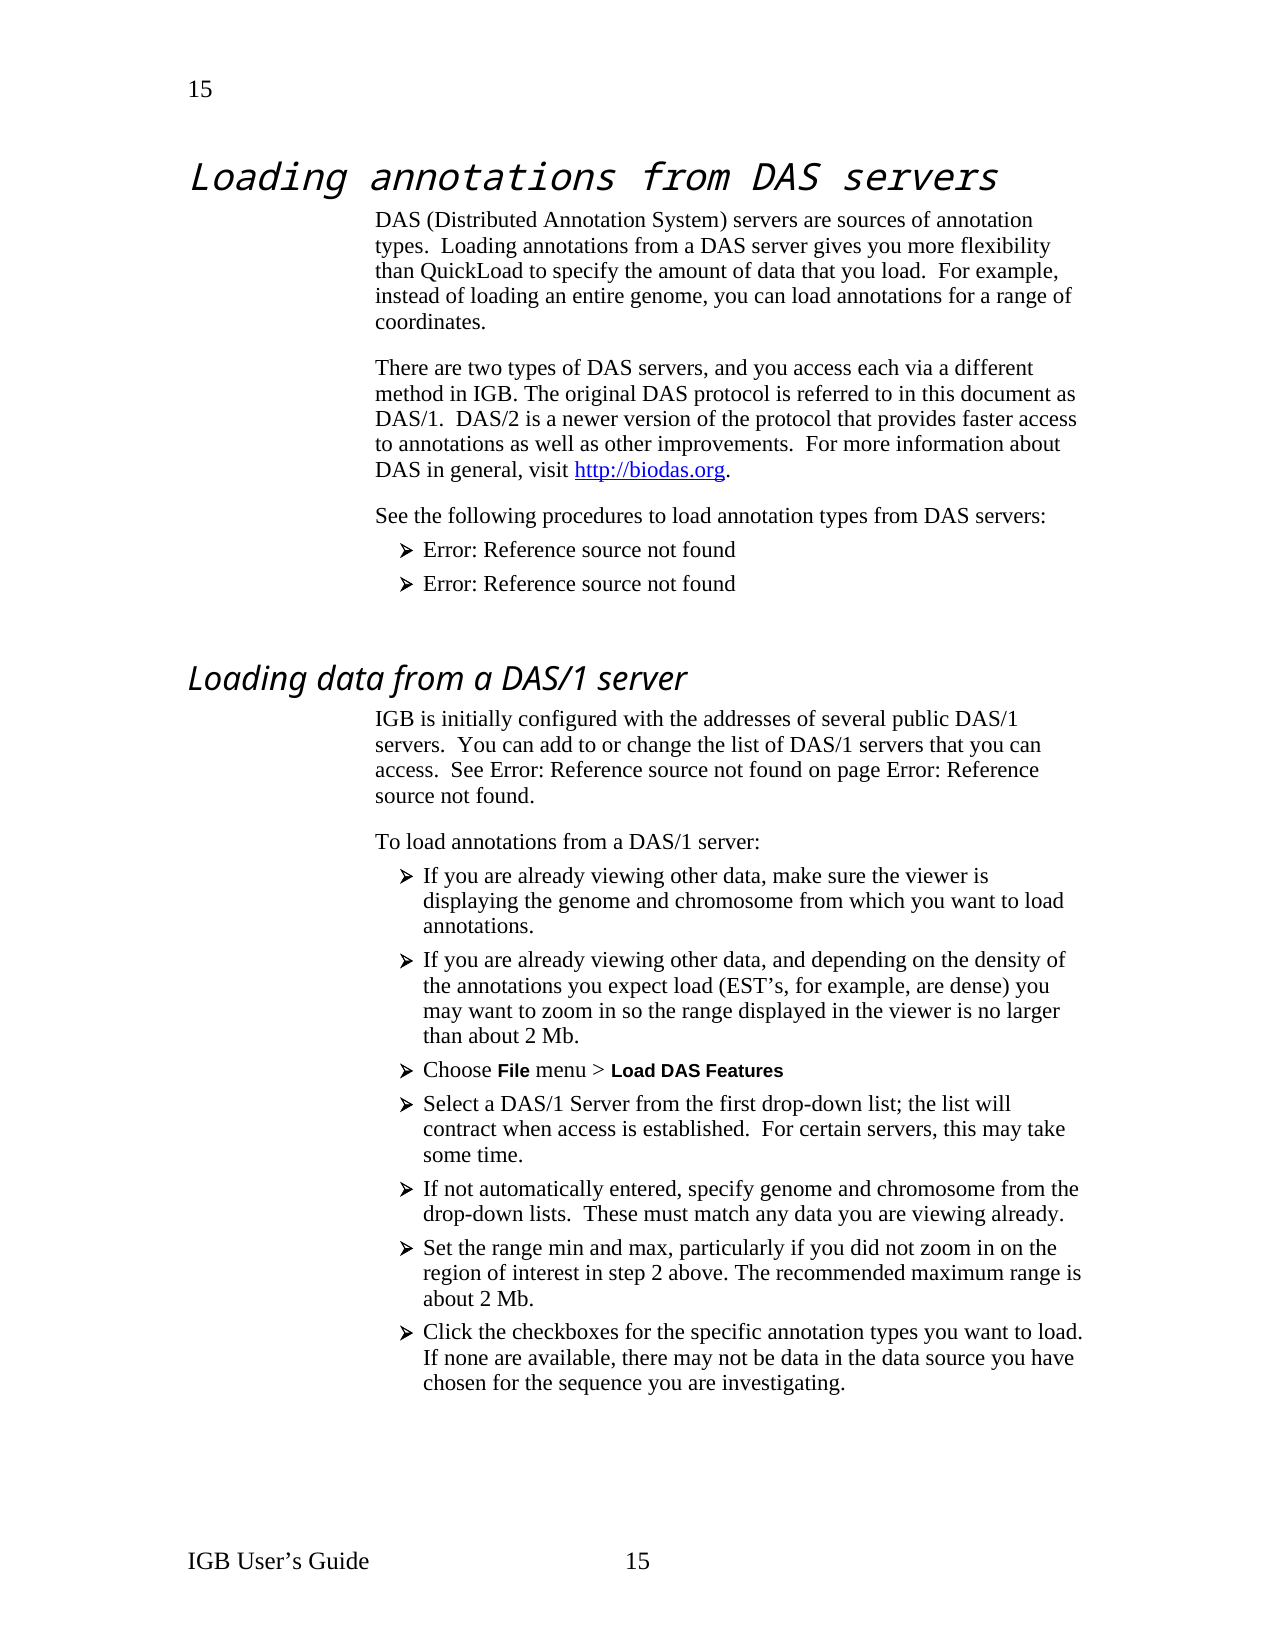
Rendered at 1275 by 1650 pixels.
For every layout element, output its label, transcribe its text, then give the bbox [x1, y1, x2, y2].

text To load annotations from a DAS/1 server: [375, 829, 1087, 854]
list If you are already viewing other data, make sure the viewer is displaying the genome and chromosome from which you want to load annotations. [399, 863, 1087, 939]
subtitle Loading data from a DAS/1 server [187, 655, 1087, 700]
list If you are already viewing other data, and depending on the density of the annotations you expect load (EST’s, for example, are dense) you may want to zoom in so the range displayed in the viewer is no larger than about 2 Mb. [399, 947, 1087, 1049]
list Set the range min and max, particularly if you did not zoom in on the region of interest in step 2 above. The recommended maximum range is about 2 Mb. [399, 1235, 1087, 1311]
text DAS (Distributed Annotation System) servers are sources of annotation types. Loading annotations from a DAS server gives you more flexibility than QuickLoad to specify the amount of data that you load. For example, instead of loading an entire genome, you can load annotations for a range of coordinates. [375, 207, 1087, 334]
list Select a DAS/1 Server from the first drop-down list; the list will contract when access is established. For certain servers, this may take some time. [399, 1091, 1087, 1167]
subtitle Loading annotations from DAS servers [187, 150, 1087, 201]
text There are two types of DAS servers, and you access each via a different method in IGB. The original DAS protocol is referred to in this document as DAS/1. DAS/2 is a newer version of the protocol that provides faster access to annotations as well as other improvements. For more information about DAS in general, visit http://biodas.org. [375, 355, 1087, 482]
text See the following procedures to load annotation types from DAS servers: [375, 503, 1087, 528]
text IGB is initially configured with the addresses of several public DAS/1 servers. You can add to or change the list of DAS/1 servers that you can access. See on page . [375, 706, 1087, 808]
list Click the checkboxes for the specific annotation types you want to load. If none are available, there may not be data in the data source you have chosen for the sequence you are investigating. [399, 1319, 1087, 1396]
list Choose File menu > Load DAS Features [399, 1057, 1087, 1083]
list If not automatically entered, specify genome and chromosome from the drop-down lists. These must match any data you are viewing already. [399, 1176, 1087, 1226]
